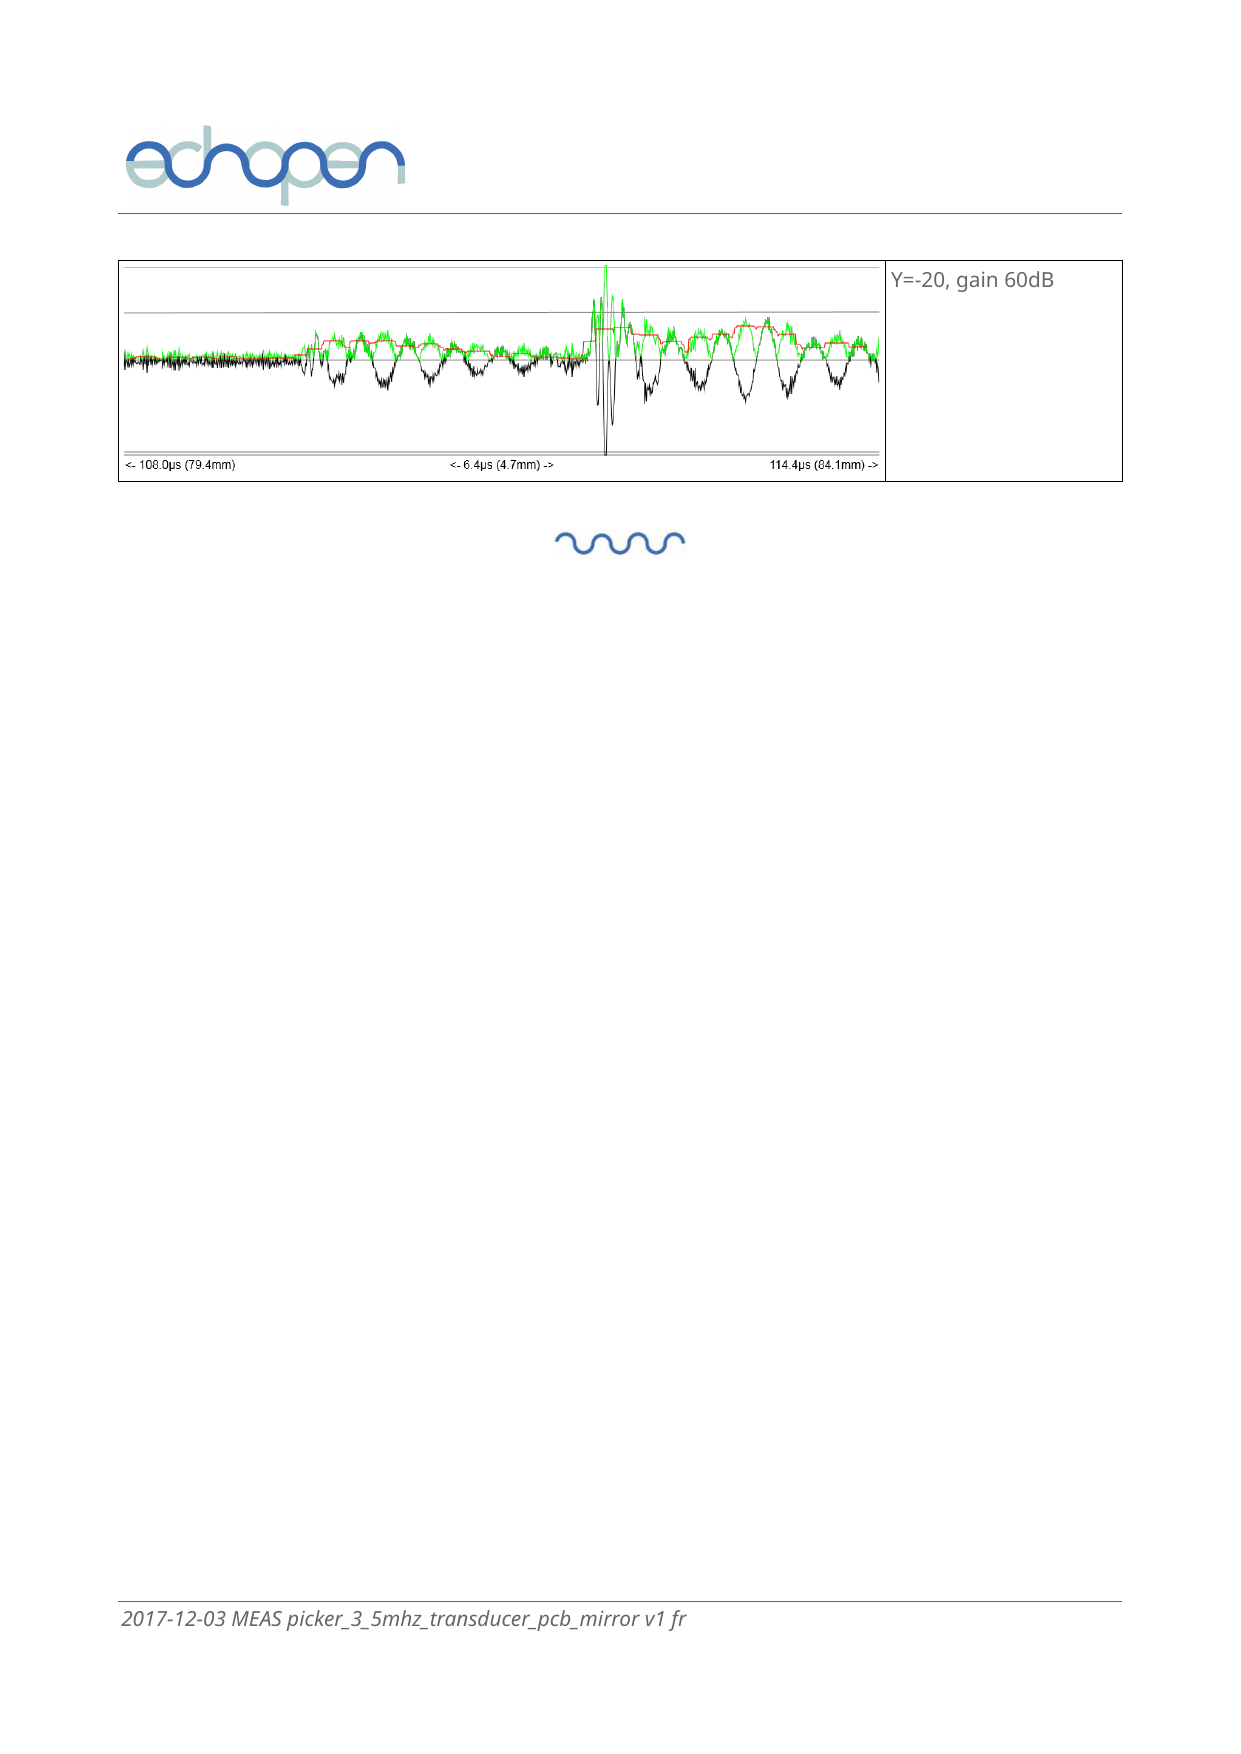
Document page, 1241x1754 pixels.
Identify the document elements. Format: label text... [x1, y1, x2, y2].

picture [123, 265, 880, 476]
picture [123, 123, 407, 208]
table_cell [119, 261, 885, 481]
table_cell Y=-20, gain 60dB [886, 261, 1122, 481]
picture [553, 530, 687, 559]
